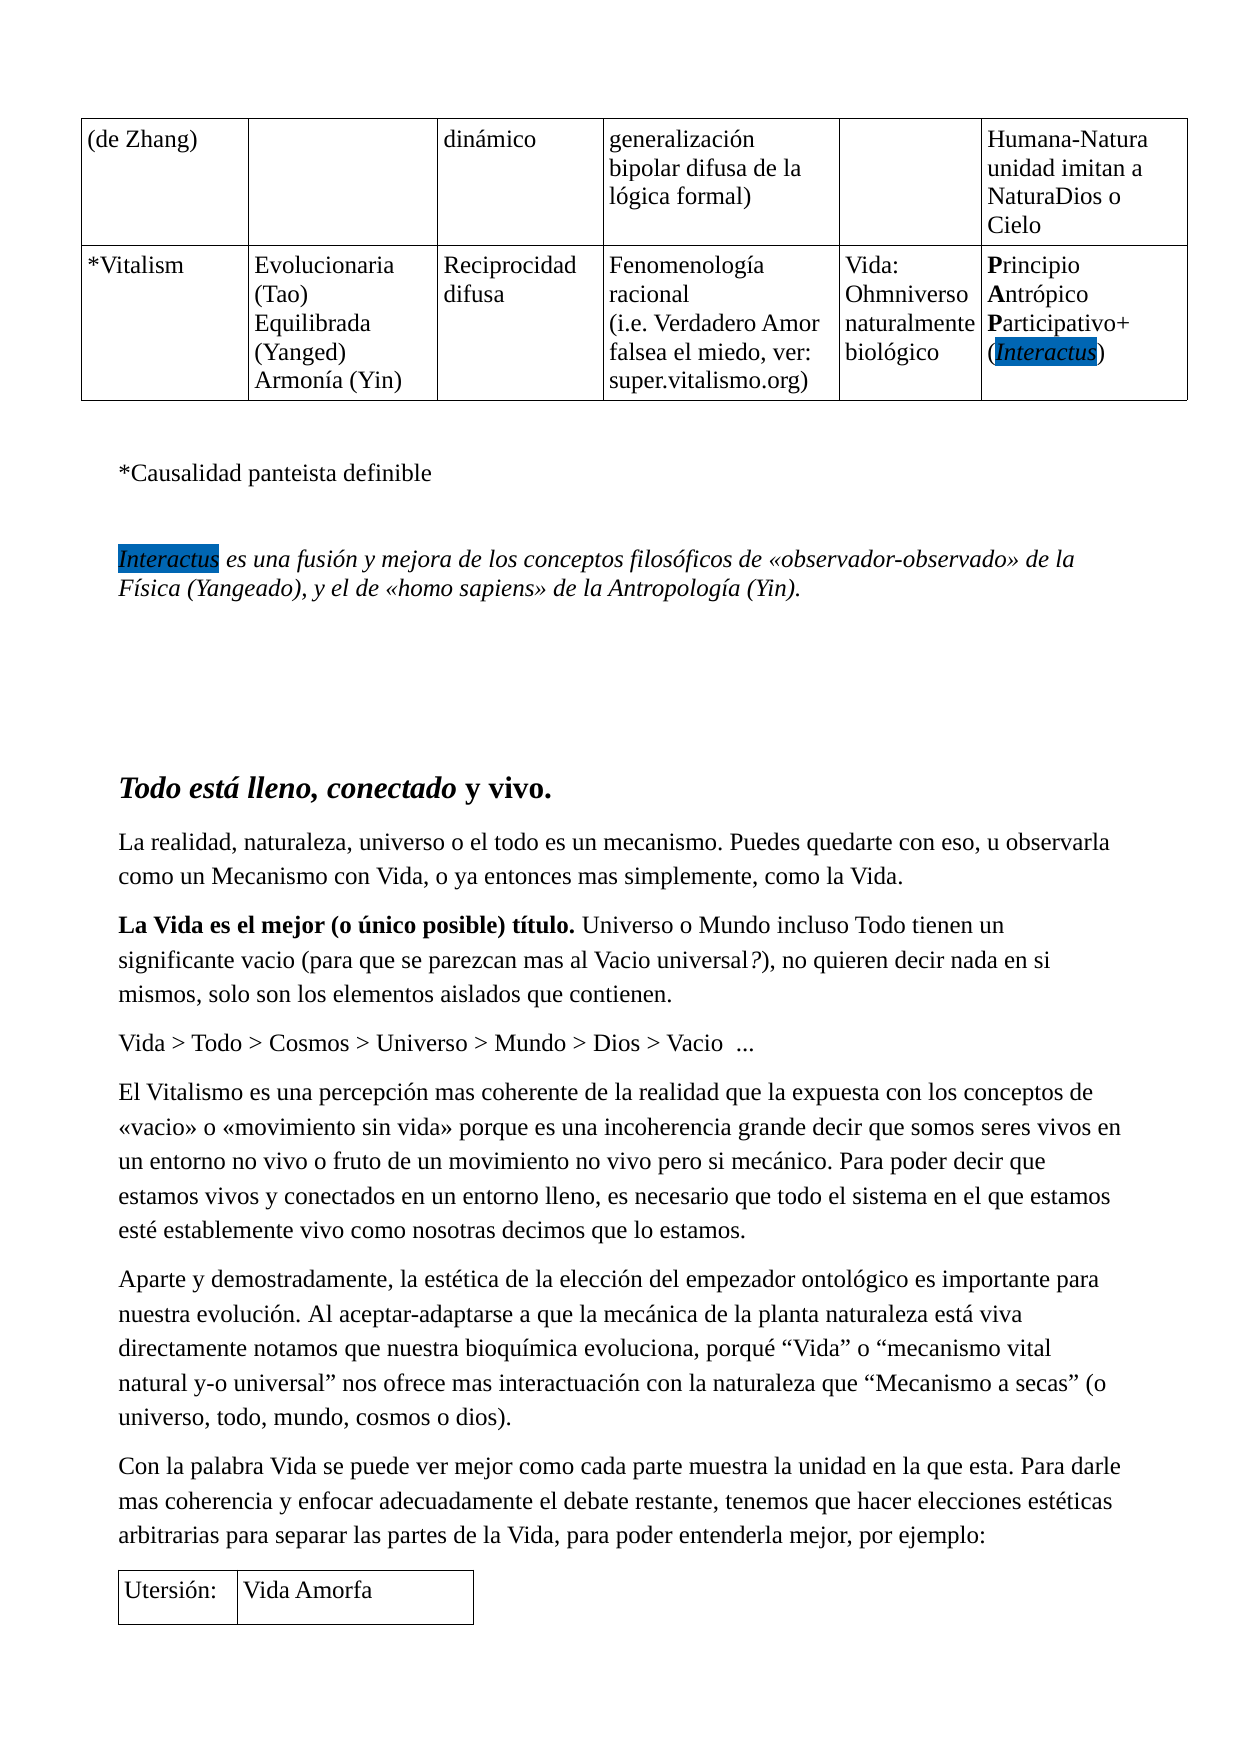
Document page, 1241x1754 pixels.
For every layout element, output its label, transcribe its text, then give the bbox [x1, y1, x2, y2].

table_cell *Vitalism [82, 246, 248, 400]
table_cell Principio Antrópico Participativo+ (Interactus) [982, 246, 1187, 400]
table_cell Reciprocidad difusa [438, 246, 603, 400]
table_cell [840, 119, 981, 245]
table_cell dinámico [438, 119, 603, 245]
table_cell (de Zhang) [82, 119, 248, 245]
text La Vida es el mejor (o único posible) título. Universo o Mundo incluso Todo tienen un significante vacio (para que se parezcan mas al Vacio universal?), no quieren decir nada en si mismos, solo son los elementos aislados que contienen. [118, 910, 1122, 1008]
text La realidad, naturaleza, universo o el todo es un mecanismo. Puedes quedarte con eso, u observarla como un Mecanismo con Vida, o ya entonces mas simplemente, como la Vida. [118, 827, 1122, 890]
table_header Utersión: [119, 1571, 237, 1624]
table_cell generalización bipolar difusa de la lógica formal) [604, 119, 839, 245]
text *Causalidad panteista definible [118, 458, 1122, 486]
table_cell Vida: Ohmniverso naturalmente biológico [840, 246, 981, 400]
text Aparte y demostradamente, la estética de la elección del empezador ontológico es importante para nuestra evolución. Al aceptar-adaptarse a que la mecánica de la planta naturaleza está viva directamente notamos que nuestra bioquímica evoluciona, porqué “Vida” o “mecanismo vital natural y-o universal” nos ofrece mas interactuación con la naturaleza que “Mecanismo a secas” (o universo, todo, mundo, cosmos o dios). [118, 1264, 1122, 1431]
table_header Vida Amorfa [238, 1571, 473, 1624]
text Con la palabra Vida se puede ver mejor como cada parte muestra la unidad en la que esta. Para darle mas coherencia y enfocar adecuadamente el debate restante, tenemos que hacer elecciones estéticas arbitrarias para separar las partes de la Vida, para poder entenderla mejor, por ejemplo: [118, 1451, 1122, 1549]
table_cell [249, 119, 437, 245]
text Todo está lleno, conectado y vivo. [118, 769, 1122, 805]
table_cell Fenomenología racional (i.e. Verdadero Amor falsea el miedo, ver: super.vitalismo.org) [604, 246, 839, 400]
text Interactus es una fusión y mejora de los conceptos filosóficos de «observador-observado» de la Física (Yangeado), y el de «homo sapiens» de la Antropología (Yin). [118, 544, 1122, 601]
text Vida > Todo > Cosmos > Universo > Mundo > Dios > Vacio ... [118, 1028, 1122, 1057]
table_cell Evolucionaria (Tao) Equilibrada (Yanged) Armonía (Yin) [249, 246, 437, 400]
text El Vitalismo es una percepción mas coherente de la realidad que la expuesta con los conceptos de «vacio» o «movimiento sin vida» porque es una incoherencia grande decir que somos seres vivos en un entorno no vivo o fruto de un movimiento no vivo pero si mecánico. Para poder decir que estamos vivos y conectados en un entorno lleno, es necesario que todo el sistema en el que estamos esté establemente vivo como nosotras decimos que lo estamos. [118, 1077, 1122, 1244]
table_cell Humana-Natura unidad imitan a NaturaDios o Cielo [982, 119, 1187, 245]
